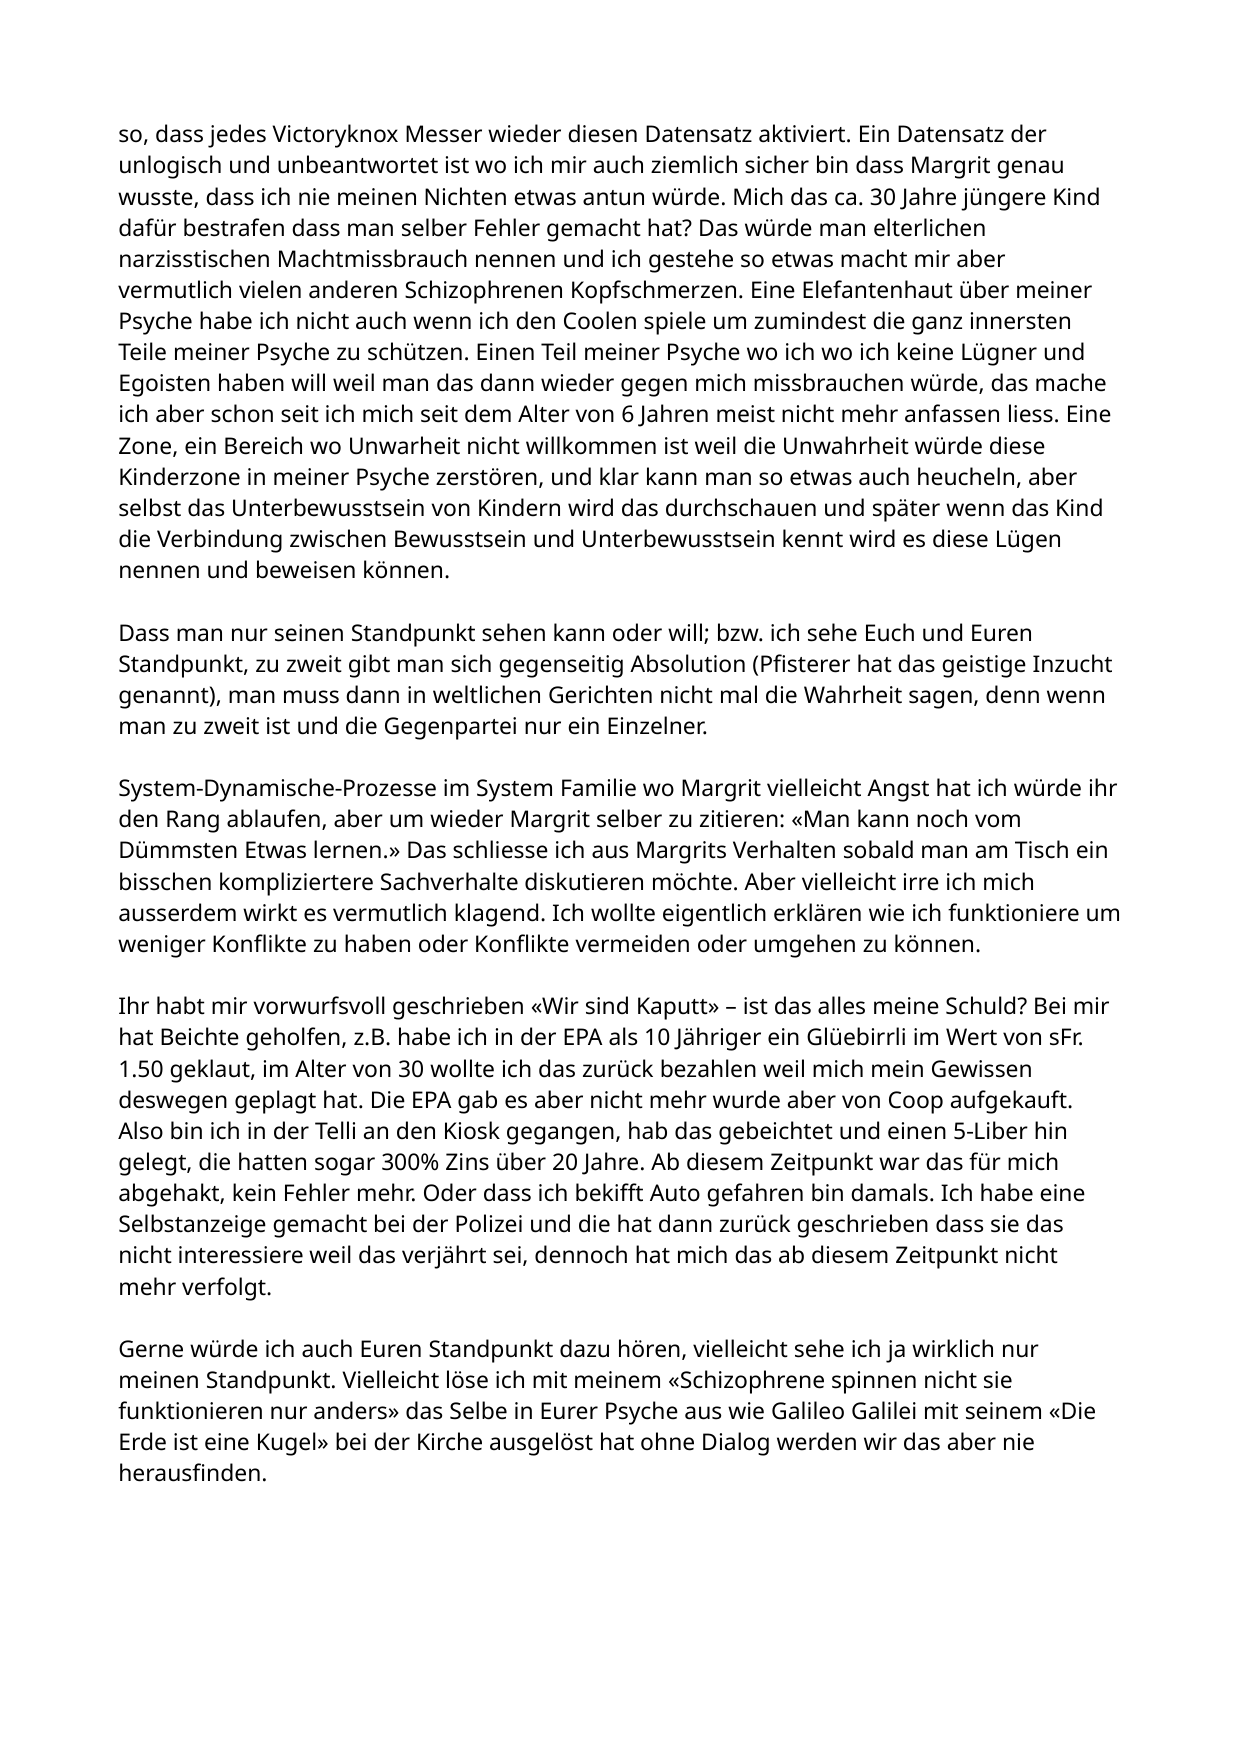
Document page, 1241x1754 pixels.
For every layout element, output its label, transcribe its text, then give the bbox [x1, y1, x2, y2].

text System-Dynamische-Prozesse im System Familie wo Margrit vielleicht Angst hat ich würde ihr den Rang ablaufen, aber um wieder Margrit selber zu zitieren: «Man kann noch vom Dümmsten Etwas lernen.» Das schliesse ich aus Margrits Verhalten sobald man am Tisch ein bisschen kompliziertere Sachverhalte diskutieren möchte. Aber vielleicht irre ich mich ausserdem wirkt es vermutlich klagend. Ich wollte eigentlich erklären wie ich funktioniere um weniger Konflikte zu haben oder Konflikte vermeiden oder umgehen zu können. [118, 772, 1122, 959]
text so, dass jedes Victoryknox Messer wieder diesen Datensatz aktiviert. Ein Datensatz der unlogisch und unbeantwortet ist wo ich mir auch ziemlich sicher bin dass Margrit genau wusste, dass ich nie meinen Nichten etwas antun würde. Mich das ca. 30 Jahre jüngere Kind dafür bestrafen dass man selber Fehler gemacht hat? Das würde man elterlichen narzisstischen Machtmissbrauch nennen und ich gestehe so etwas macht mir aber vermutlich vielen anderen Schizophrenen Kopfschmerzen. Eine Elefantenhaut über meiner Psyche habe ich nicht auch wenn ich den Coolen spiele um zumindest die ganz innersten Teile meiner Psyche zu schützen. Einen Teil meiner Psyche wo ich wo ich keine Lügner und Egoisten haben will weil man das dann wieder gegen mich missbrauchen würde, das mache ich aber schon seit ich mich seit dem Alter von 6 Jahren meist nicht mehr anfassen liess. Eine Zone, ein Bereich wo Unwarheit nicht willkommen ist weil die Unwahrheit würde diese Kinderzone in meiner Psyche zerstören, und klar kann man so etwas auch heucheln, aber selbst das Unterbewusstsein von Kindern wird das durchschauen und später wenn das Kind die Verbindung zwischen Bewusstsein und Unterbewusstsein kennt wird es diese Lügen nennen und beweisen können. [118, 118, 1122, 585]
text Ihr habt mir vorwurfsvoll geschrieben «Wir sind Kaputt» – ist das alles meine Schuld? Bei mir hat Beichte geholfen, z.B. habe ich in der EPA als 10 Jähriger ein Glüebirrli im Wert von sFr. 1.50 geklaut, im Alter von 30 wollte ich das zurück bezahlen weil mich mein Gewissen deswegen geplagt hat. Die EPA gab es aber nicht mehr wurde aber von Coop aufgekauft. Also bin ich in der Telli an den Kiosk gegangen, hab das gebeichtet und einen 5-Liber hin gelegt, die hatten sogar 300% Zins über 20 Jahre. Ab diesem Zeitpunkt war das für mich abgehakt, kein Fehler mehr. Oder dass ich bekifft Auto gefahren bin damals. Ich habe eine Selbstanzeige gemacht bei der Polizei und die hat dann zurück geschrieben dass sie das nicht interessiere weil das verjährt sei, dennoch hat mich das ab diesem Zeitpunkt nicht mehr verfolgt. [118, 990, 1122, 1302]
text Gerne würde ich auch Euren Standpunkt dazu hören, vielleicht sehe ich ja wirklich nur meinen Standpunkt. Vielleicht löse ich mit meinem «Schizophrene spinnen nicht sie funktionieren nur anders» das Selbe in Eurer Psyche aus wie Galileo Galilei mit seinem «Die Erde ist eine Kugel» bei der Kirche ausgelöst hat ohne Dialog werden wir das aber nie herausfinden. [118, 1333, 1122, 1488]
text Dass man nur seinen Standpunkt sehen kann oder will; bzw. ich sehe Euch und Euren Standpunkt, zu zweit gibt man sich gegenseitig Absolution (Pfisterer hat das geistige Inzucht genannt), man muss dann in weltlichen Gerichten nicht mal die Wahrheit sagen, denn wenn man zu zweit ist und die Gegenpartei nur ein Einzelner. [118, 616, 1122, 741]
